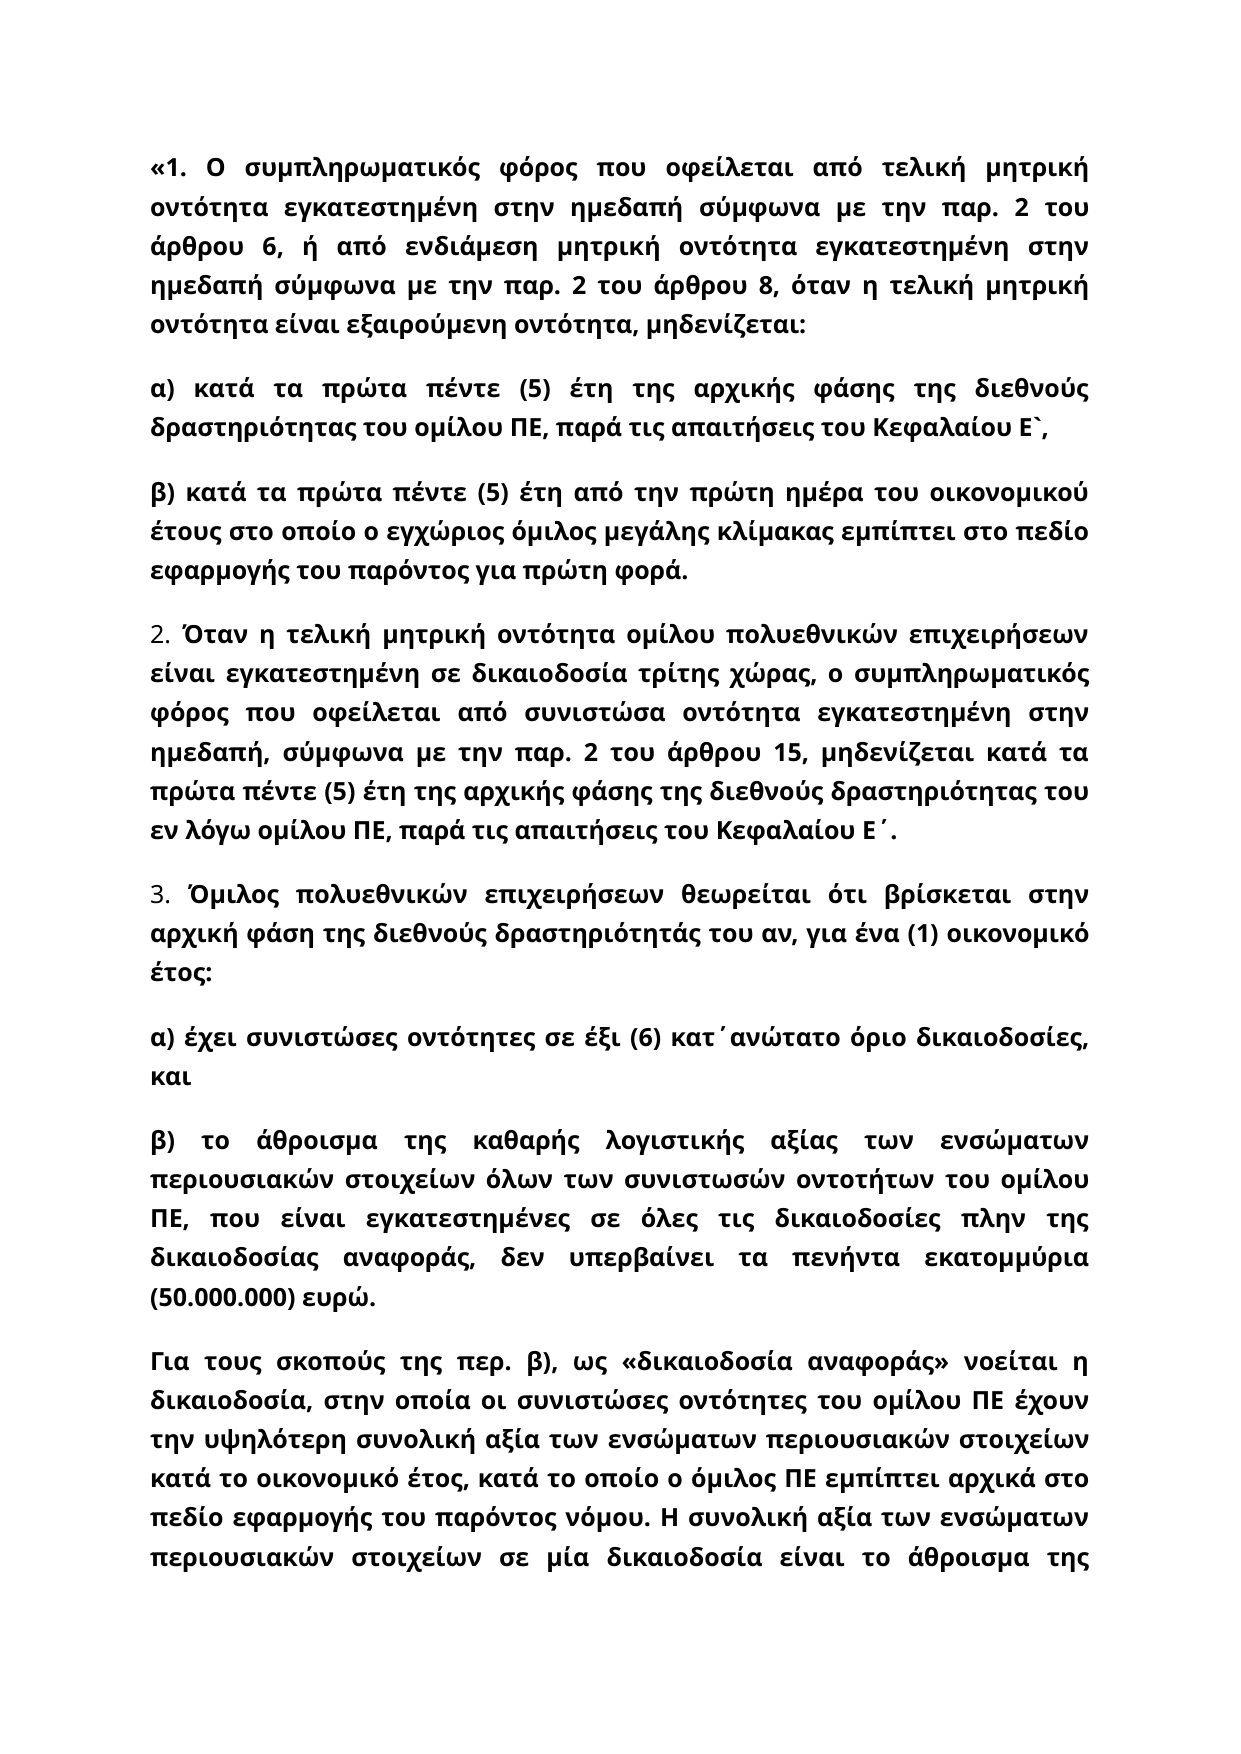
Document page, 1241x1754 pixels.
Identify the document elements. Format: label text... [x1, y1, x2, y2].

text β) κατά τα πρώτα πέντε (5) έτη από την πρώτη ημέρα του οικονομικού έτους στο οποίο ο εγχώριος όμιλος μεγάλης κλίμακας εμπίπτει στο πεδίο εφαρμογής του παρόντος για πρώτη φορά. [150, 474, 1090, 587]
text Για τους σκοπούς της περ. β), ως «δικαιοδοσία αναφοράς» νοείται η δικαιοδοσία, στην οποία οι συνιστώσες οντότητες του ομίλου ΠΕ έχουν την υψηλότερη συνολική αξία των ενσώματων περιουσιακών στοιχείων κατά το οικονομικό έτος, κατά το οποίο ο όμιλος ΠΕ εμπίπτει αρχικά στο πεδίο εφαρμογής του παρόντος νόμου. Η συνολική αξία των ενσώματων περιουσιακών στοιχείων σε μία δικαιοδοσία είναι το άθροισμα της [150, 1343, 1090, 1573]
text β) το άθροισμα της καθαρής λογιστικής αξίας των ενσώματων περιουσιακών στοιχείων όλων των συνιστωσών οντοτήτων του ομίλου ΠΕ, που είναι εγκατεστημένες σε όλες τις δικαιοδοσίες πλην της δικαιοδοσίας αναφοράς, δεν υπερβαίνει τα πενήντα εκατομμύρια (50.000.000) ευρώ. [150, 1122, 1090, 1313]
text «1. Ο συμπληρωματικός φόρος που οφείλεται από τελική μητρική οντότητα εγκατεστημένη στην ημεδαπή σύμφωνα με την παρ. 2 του άρθρου 6, ή από ενδιάμεση μητρική οντότητα εγκατεστημένη στην ημεδαπή σύμφωνα με την παρ. 2 του άρθρου 8, όταν η τελική μητρική οντότητα είναι εξαιρούμενη οντότητα, μηδενίζεται: [150, 150, 1090, 341]
text 2. Όταν η τελική μητρική οντότητα ομίλου πολυεθνικών επιχειρήσεων είναι εγκατεστημένη σε δικαιοδοσία τρίτης χώρας, ο συμπληρωματικός φόρος που οφείλεται από συνιστώσα οντότητα εγκατεστημένη στην ημεδαπή, σύμφωνα με την παρ. 2 του άρθρου 15, μηδενίζεται κατά τα πρώτα πέντε (5) έτη της αρχικής φάσης της διεθνούς δραστηριότητας του εν λόγω ομίλου ΠΕ, παρά τις απαιτήσεις του Κεφαλαίου Ε΄. [150, 617, 1090, 847]
text α) έχει συνιστώσες οντότητες σε έξι (6) κατ΄ανώτατο όριο δικαιοδοσίες, και [150, 1019, 1090, 1092]
text 3. Όμιλος πολυεθνικών επιχειρήσεων θεωρείται ότι βρίσκεται στην αρχική φάση της διεθνούς δραστηριότητάς του αν, για ένα (1) οικονομικό έτος: [150, 877, 1090, 989]
text α) κατά τα πρώτα πέντε (5) έτη της αρχικής φάσης της διεθνούς δραστηριότητας του ομίλου ΠΕ, παρά τις απαιτήσεις του Κεφαλαίου Ε`, [150, 371, 1090, 444]
